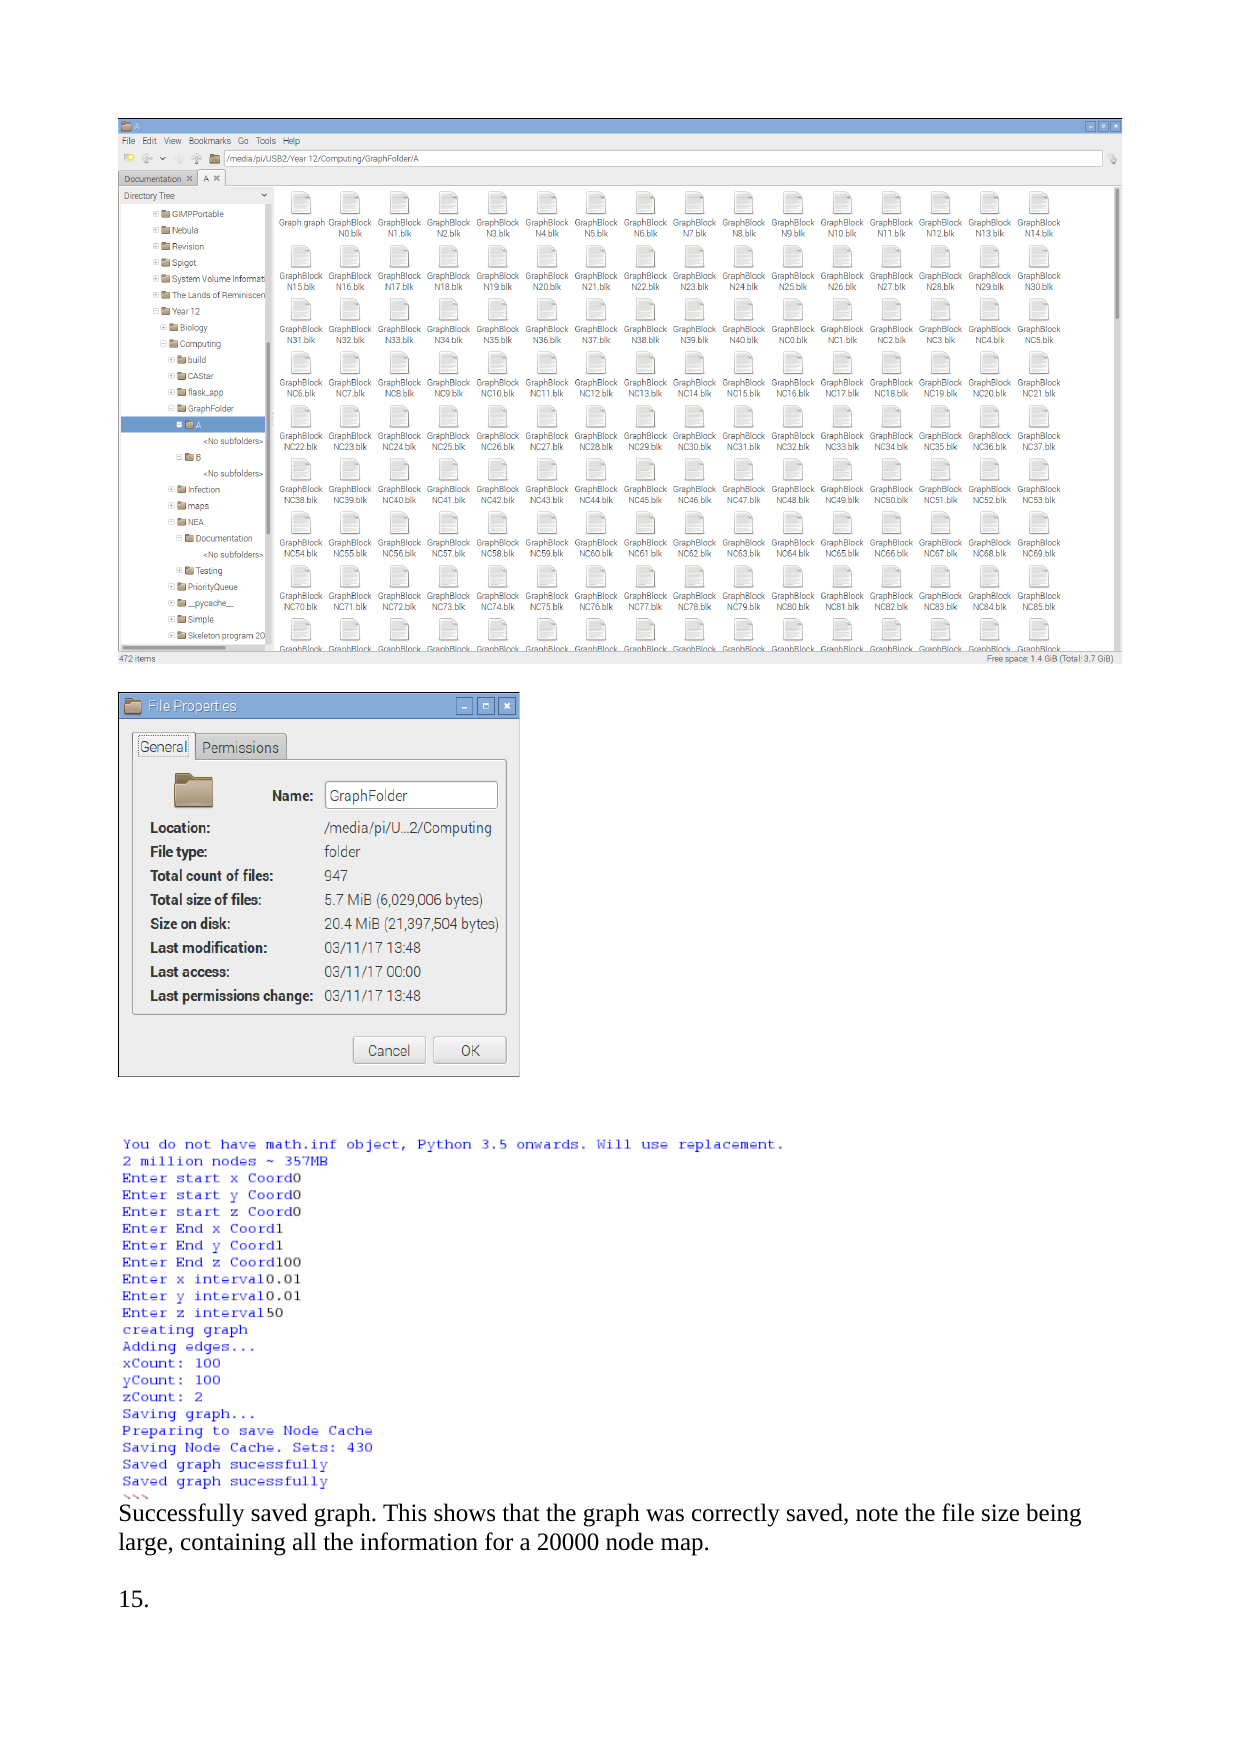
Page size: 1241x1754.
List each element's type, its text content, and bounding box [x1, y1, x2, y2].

picture [118, 1133, 805, 1499]
picture [118, 118, 1123, 664]
text 15. [118, 1584, 1122, 1613]
text Successfully saved graph. This shows that the graph was correctly saved, note the file size being large, containing all the information for a 20000 node map. [118, 1499, 1122, 1556]
picture [118, 692, 520, 1077]
